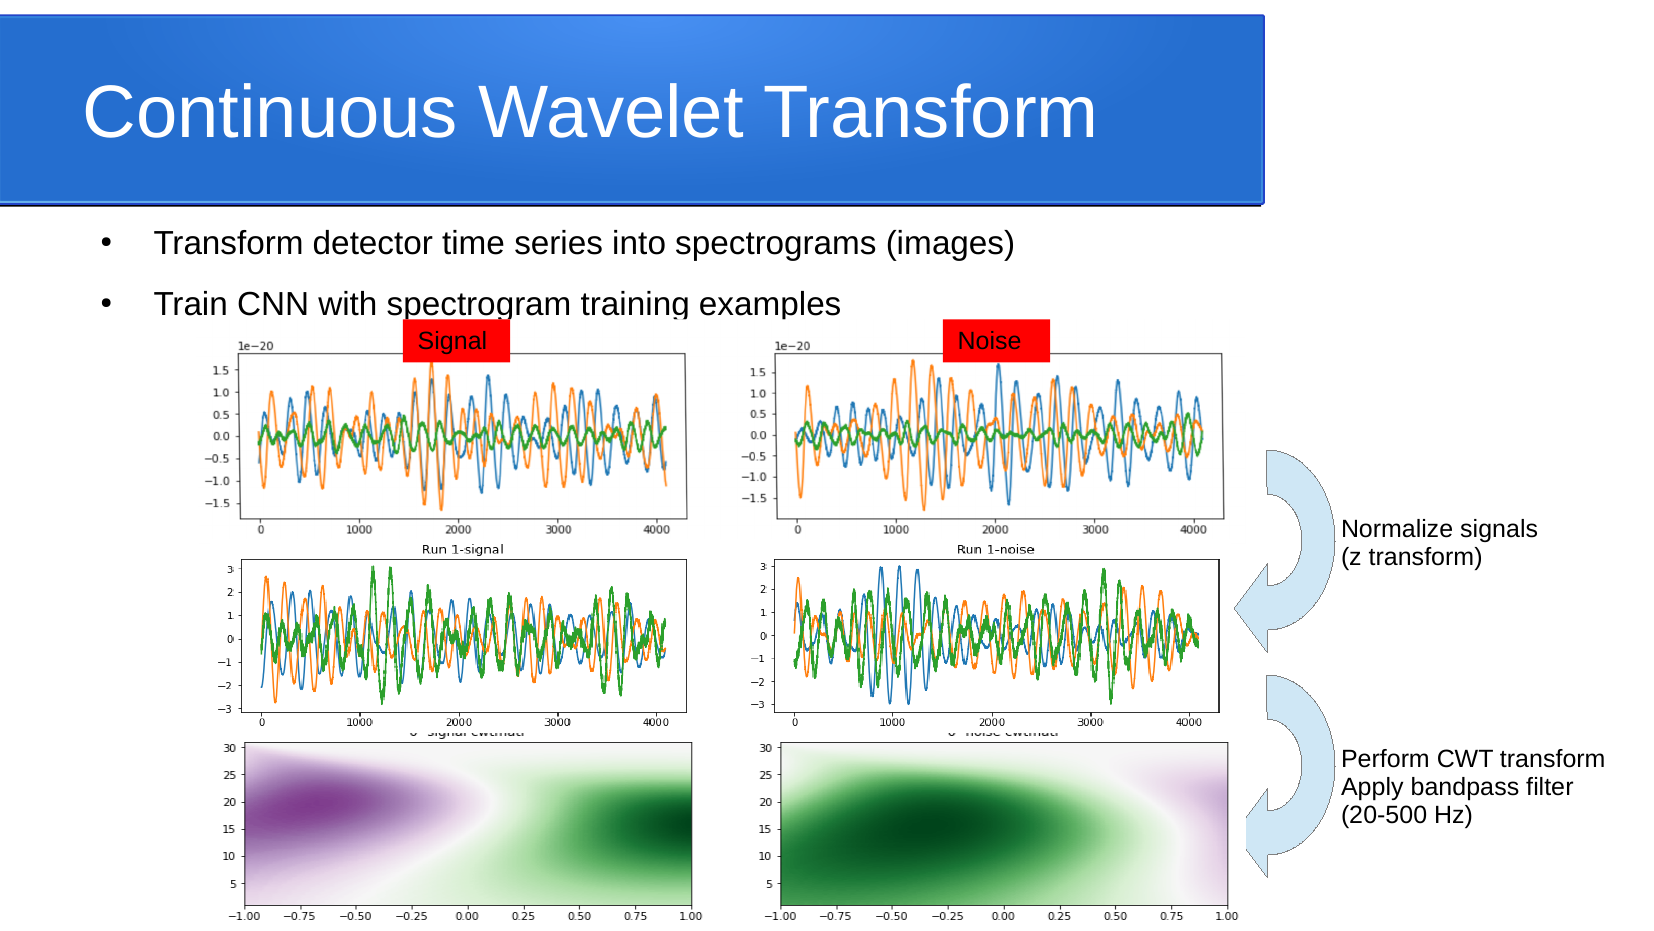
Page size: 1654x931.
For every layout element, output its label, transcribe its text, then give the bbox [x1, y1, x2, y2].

text_box Noise [942, 319, 1051, 363]
list Transform detector time series into spectrograms (images) Train CNN with spectrogram training examples [82, 224, 1571, 406]
text_box Normalize signals (z transform) [1326, 507, 1554, 579]
text_box Perform CWT transform Apply bandpass filter (20-500 Hz) [1326, 737, 1622, 836]
text_box [1234, 450, 1331, 653]
text_box Signal [402, 319, 511, 363]
picture [196, 319, 1246, 930]
text_box [1246, 675, 1332, 878]
title Continuous Wavelet Transform [82, 35, 1235, 189]
